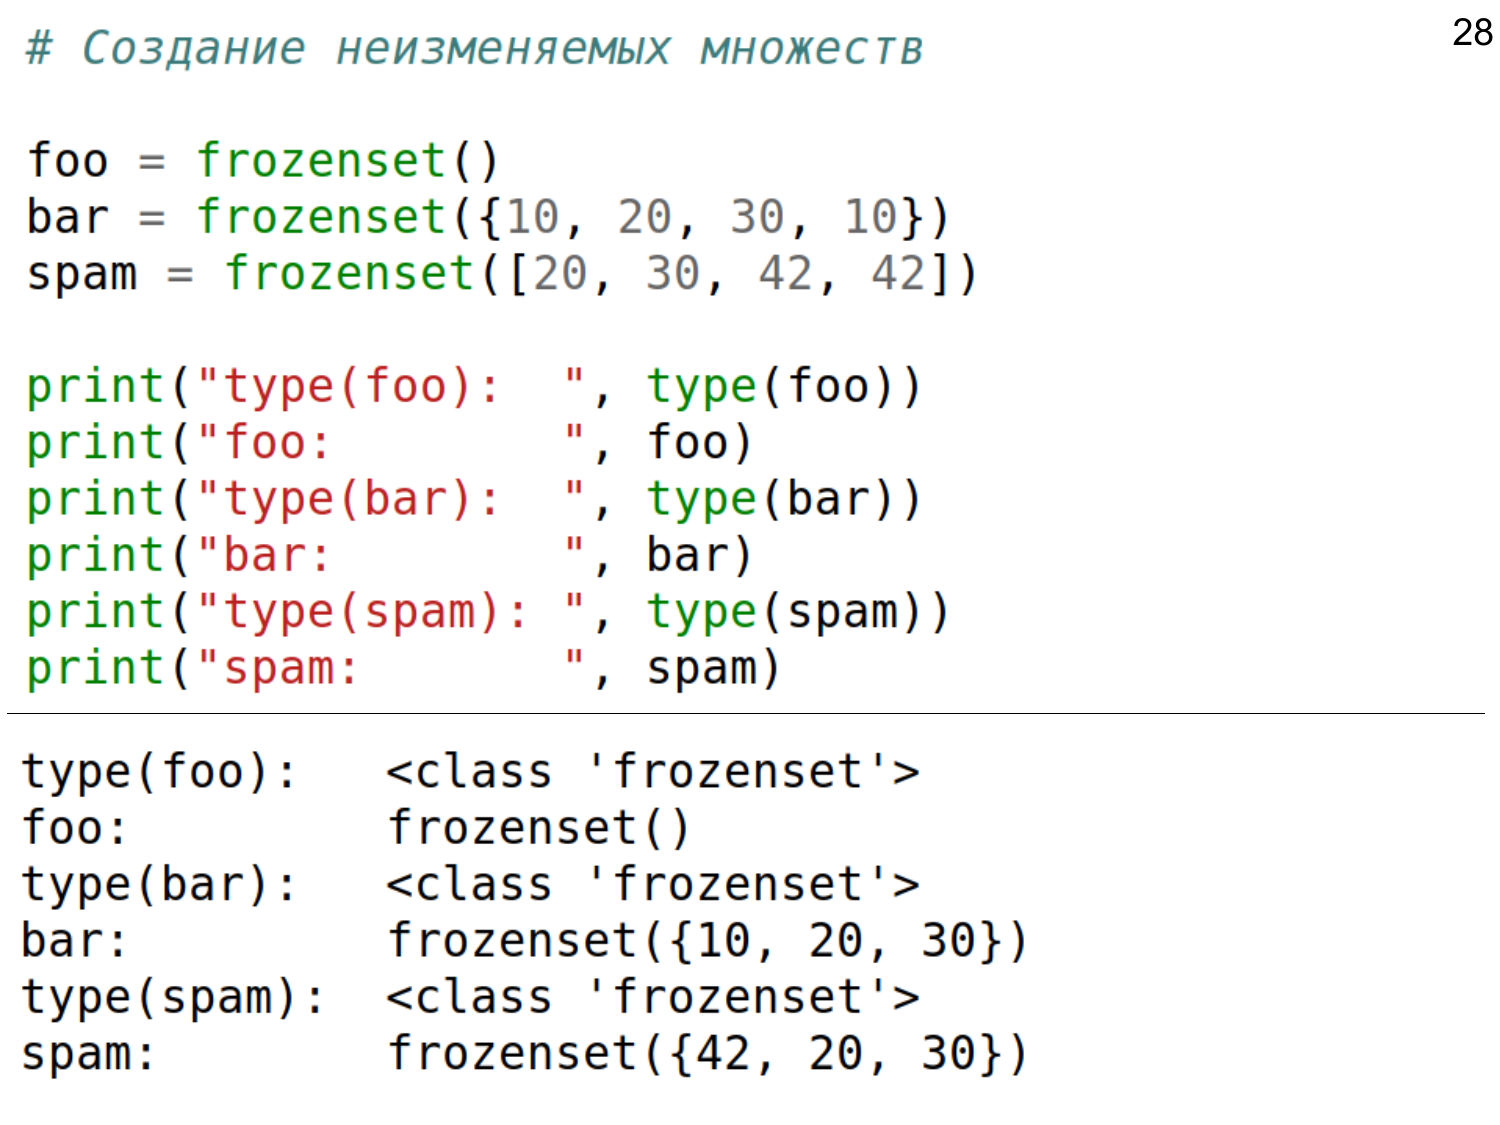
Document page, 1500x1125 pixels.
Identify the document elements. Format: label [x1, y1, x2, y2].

picture [10, 736, 1038, 1093]
picture [8, 11, 991, 701]
